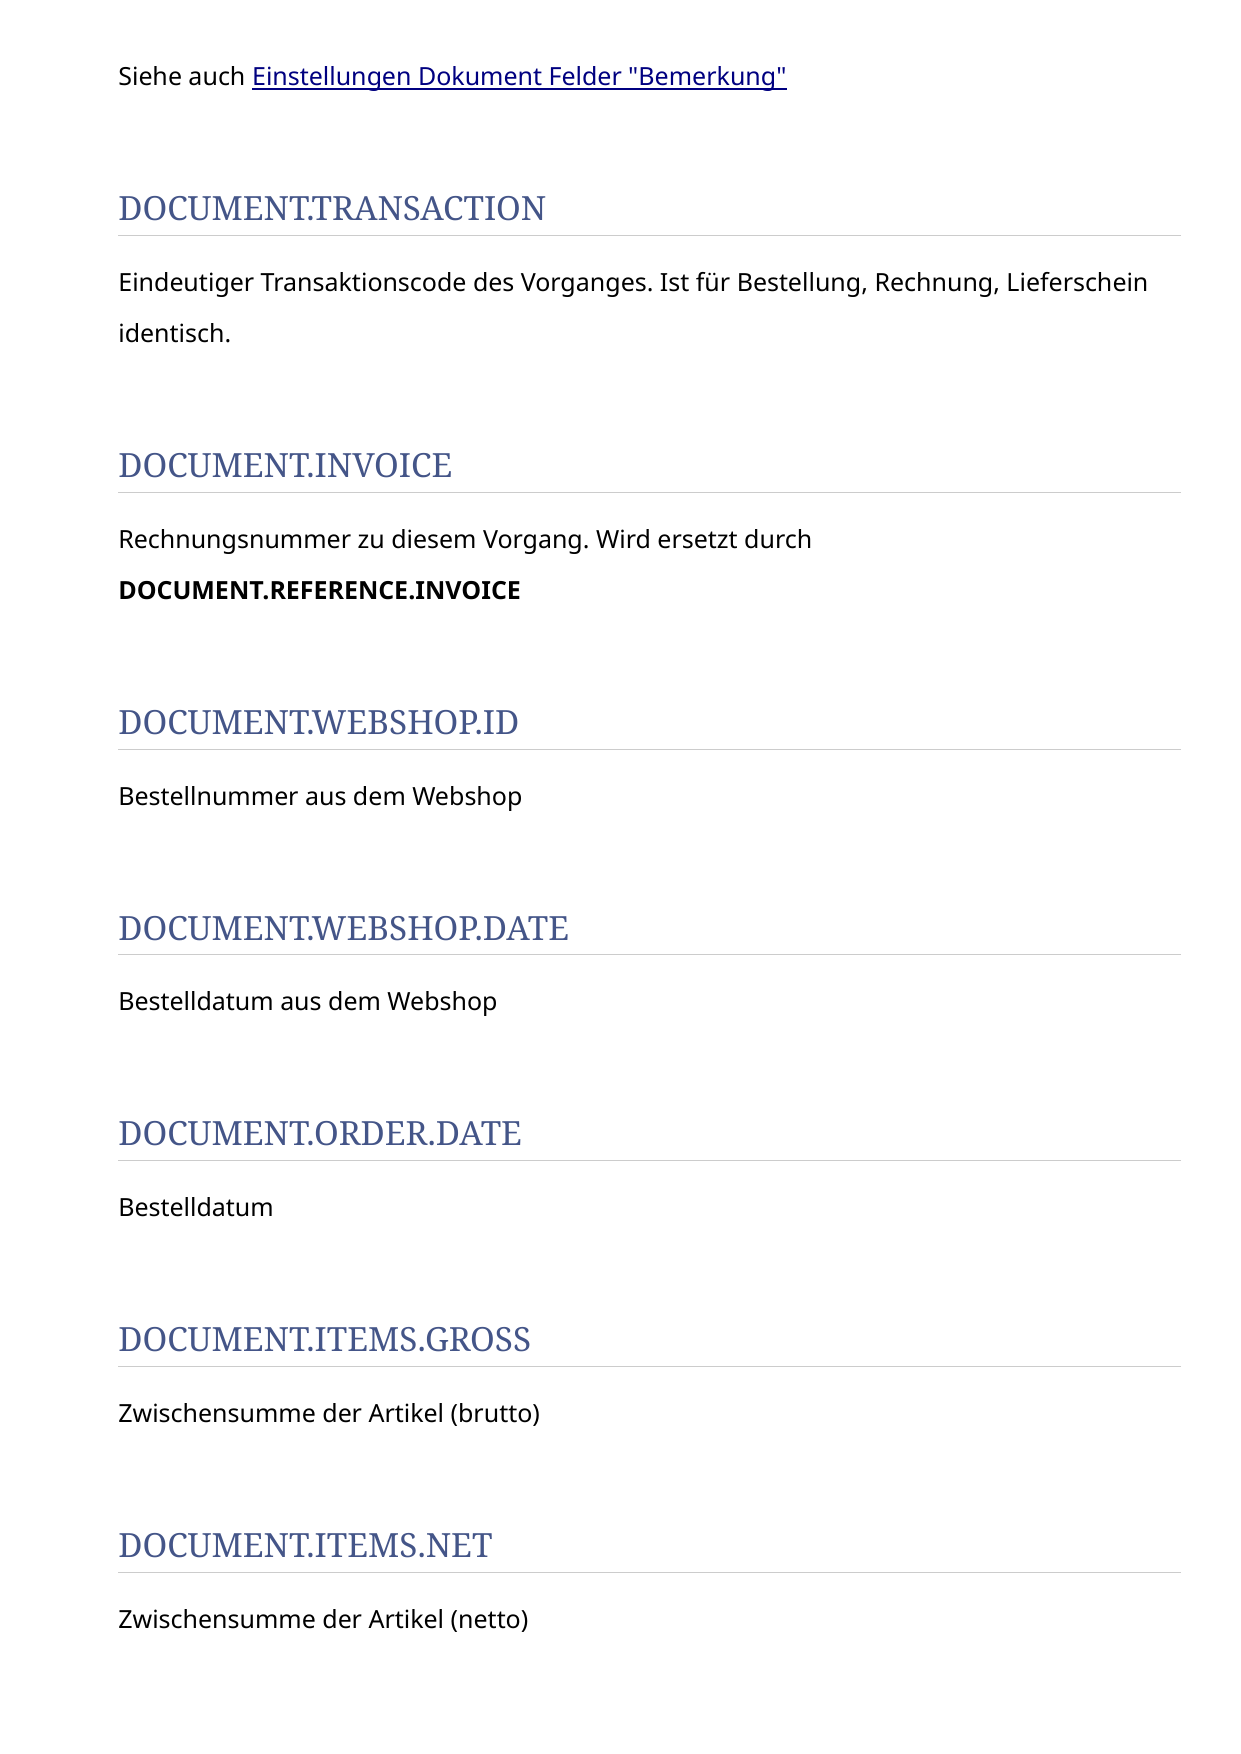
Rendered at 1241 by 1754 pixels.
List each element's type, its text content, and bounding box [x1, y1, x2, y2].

text Bestellnummer aus dem Webshop [118, 778, 1181, 812]
subtitle DOCUMENT.ORDER.DATE [118, 1110, 1181, 1160]
text Bestelldatum aus dem Webshop [118, 984, 1181, 1018]
subtitle DOCUMENT.ITEMS.NET [118, 1522, 1181, 1572]
subtitle DOCUMENT.TRANSACTION [118, 185, 1181, 235]
text Siehe auch Einstellungen Dokument Felder "Bemerkung" [118, 59, 1181, 93]
subtitle DOCUMENT.INVOICE [118, 442, 1181, 492]
text Zwischensumme der Artikel (brutto) [118, 1396, 1181, 1429]
text Eindeutiger Transaktionscode des Vorganges. Ist für Bestellung, Rechnung, Lieferschein identisch. [118, 265, 1181, 350]
text Zwischensumme der Artikel (netto) [118, 1601, 1181, 1635]
text Rechnungsnummer zu diesem Vorgang. Wird ersetzt durch DOCUMENT.REFERENCE.INVOICE [118, 522, 1181, 607]
subtitle DOCUMENT.ITEMS.GROSS [118, 1316, 1181, 1366]
text Bestelldatum [118, 1190, 1181, 1224]
subtitle DOCUMENT.WEBSHOP.ID [118, 699, 1181, 749]
subtitle DOCUMENT.WEBSHOP.DATE [118, 904, 1181, 954]
